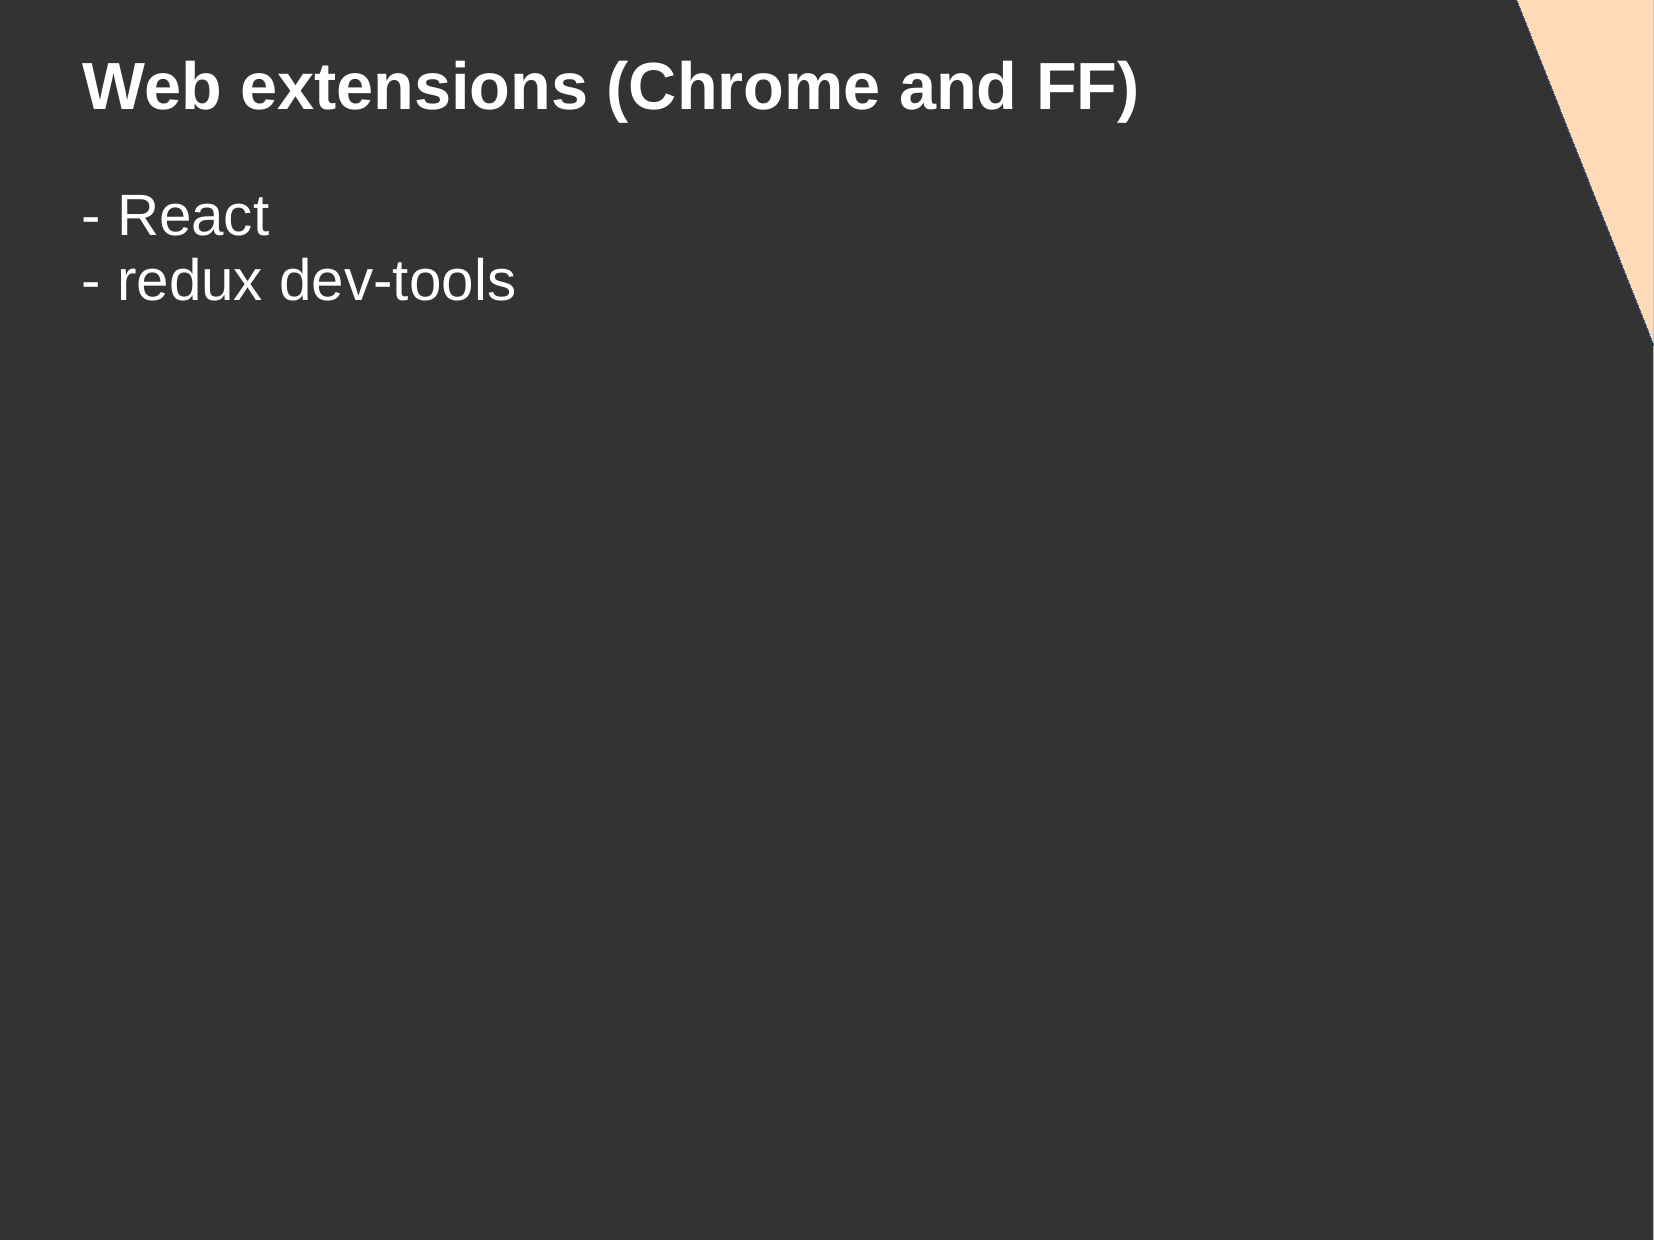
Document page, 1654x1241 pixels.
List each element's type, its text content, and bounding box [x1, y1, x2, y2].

title Web extensions (Chrome and FF) [82, 49, 1201, 182]
text_box [1516, 0, 1654, 346]
title - React - redux dev-tools [81, 182, 1570, 836]
